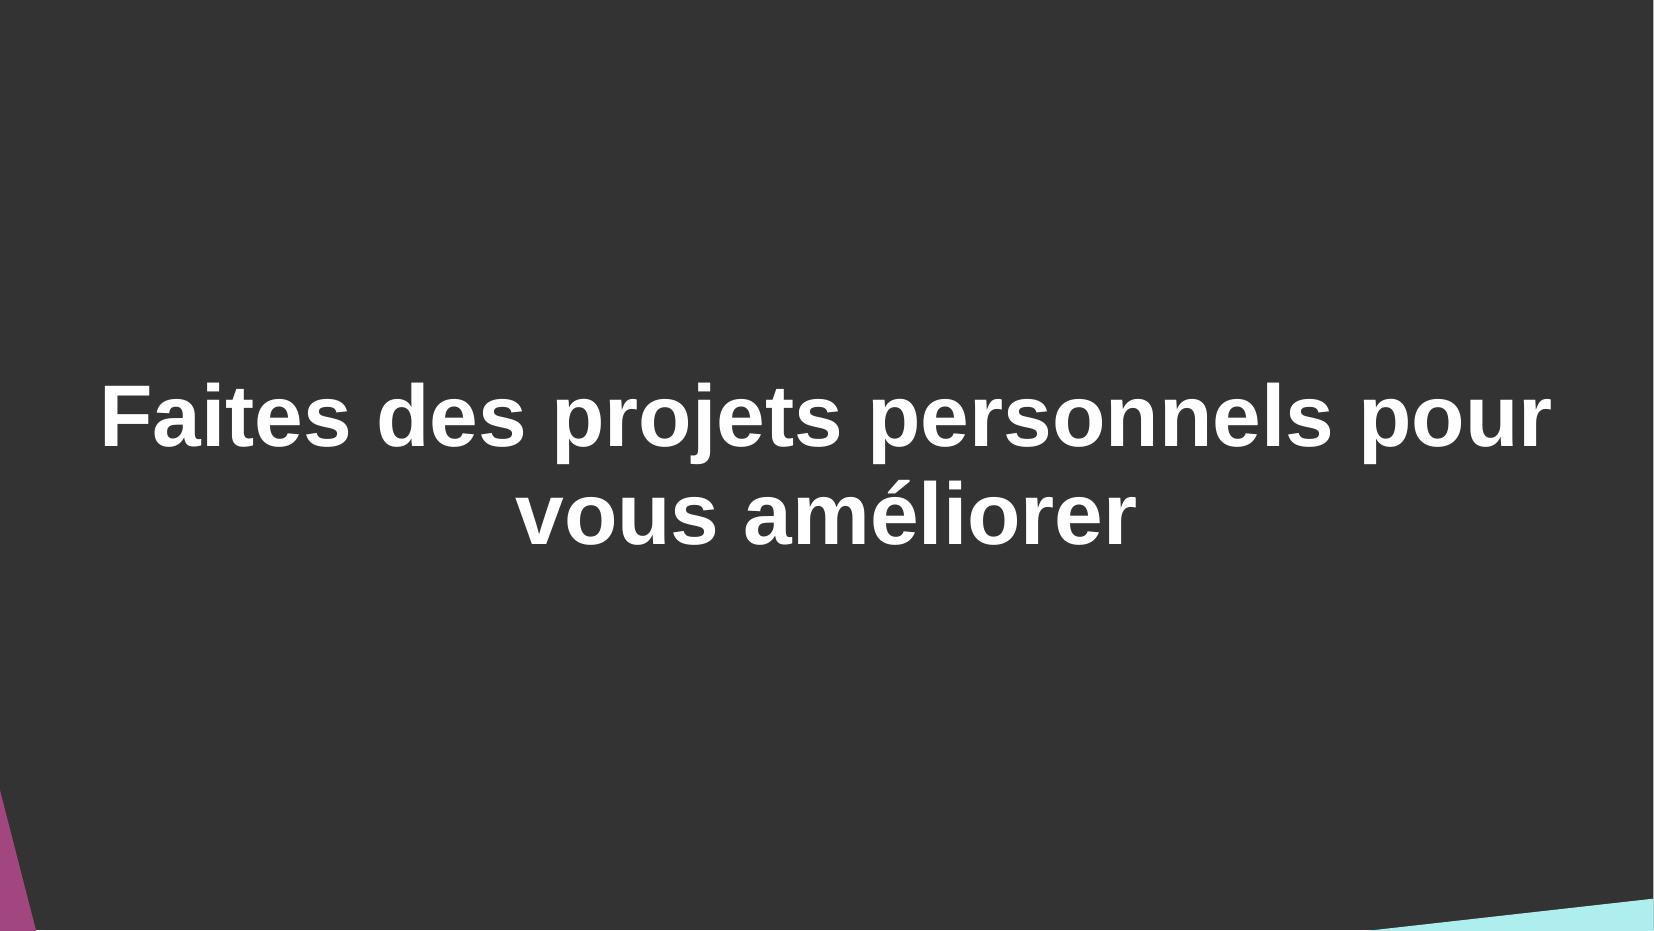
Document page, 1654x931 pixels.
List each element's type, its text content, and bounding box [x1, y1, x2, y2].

text_box [1365, 898, 1654, 931]
text_box [0, 790, 37, 931]
title Faites des projets personnels pour vous améliorer [31, 367, 1622, 563]
